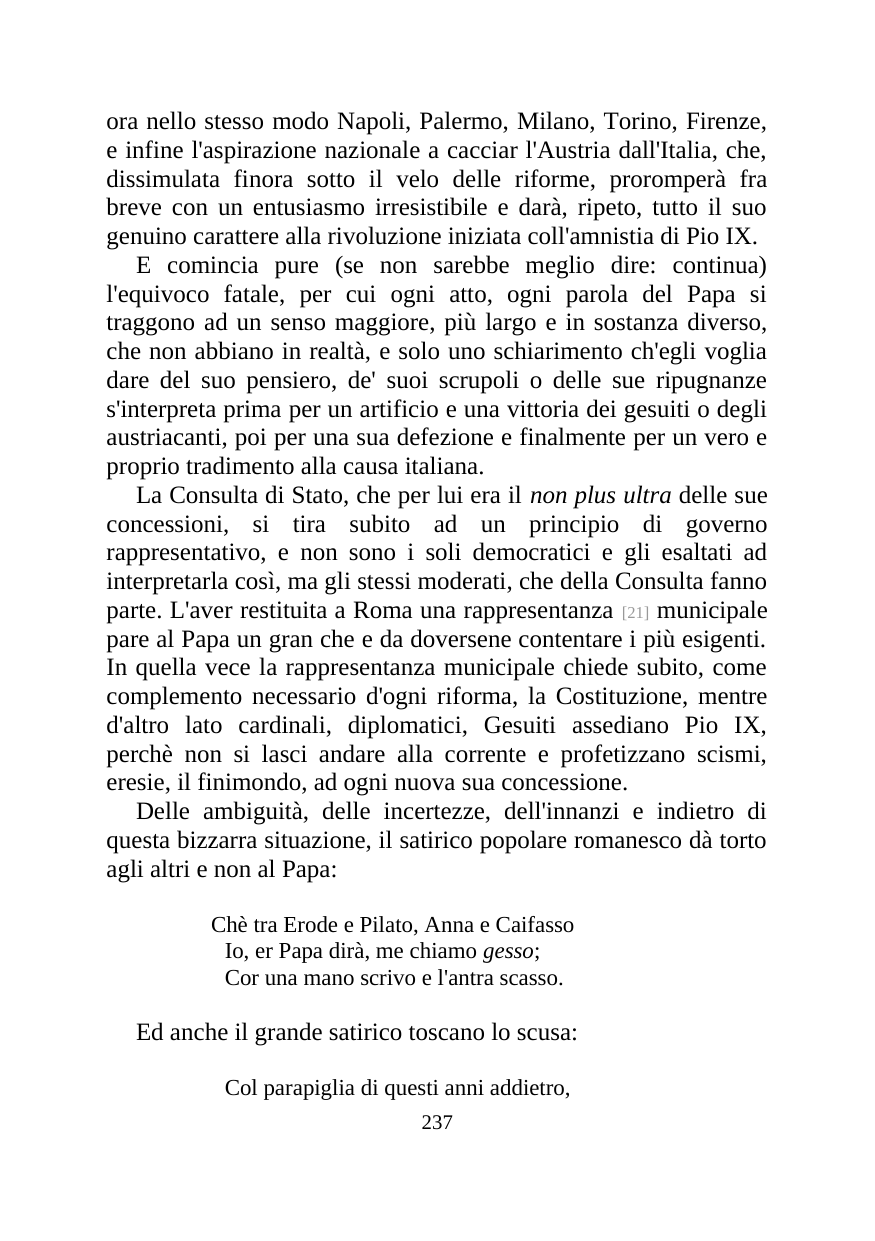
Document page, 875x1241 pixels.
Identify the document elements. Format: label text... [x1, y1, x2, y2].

text Io, er Papa dirà, me chiamo gesso; [195, 938, 768, 964]
text ora nello stesso modo Napoli, Palermo, Milano, Torino, Firenze, e infine l'aspirazione nazionale a cacciar l'Austria dall'Italia, che, dissimulata finora sotto il velo delle riforme, proromperà fra breve con un entusiasmo irresistibile e darà, ripeto, tutto il suo genuino carattere alla rivoluzione iniziata coll'amnistia di Pio IX. [106, 106, 768, 250]
text E comincia pure (se non sarebbe meglio dire: continua) l'equivoco fatale, per cui ogni atto, ogni parola del Papa si traggono ad un senso maggiore, più largo e in sostanza diverso, che non abbiano in realtà, e solo uno schiarimento ch'egli voglia dare del suo pensiero, de' suoi scrupoli o delle sue ripugnanze s'interpreta prima per un artificio e una vittoria dei gesuiti o degli austriacanti, poi per una sua defezione e finalmente per un vero e proprio tradimento alla causa italiana. [106, 250, 768, 480]
text Cor una mano scrivo e l'antra scasso. [195, 964, 768, 990]
text Chè tra Erode e Pilato, Anna e Caifasso [181, 911, 768, 938]
text Col parapiglia di questi anni addietro, [195, 1074, 768, 1101]
text Delle ambiguità, delle incertezze, dell'innanzi e indietro di questa bizzarra situazione, il satirico popolare romanesco dà torto agli altri e non al Papa: [106, 796, 768, 882]
text La Consulta di Stato, che per lui era il non plus ultra delle sue concessioni, si tira subito ad un principio di governo rappresentativo, e non sono i soli democratici e gli esaltati ad interpretarla così, ma gli stessi moderati, che della Consulta fanno parte. L'aver restituita a Roma una rappresentanza [21] municipale pare al Papa un gran che e da doversene contentare i più esigenti. In quella vece la rappresentanza municipale chiede subito, come complemento necessario d'ogni riforma, la Costituzione, mentre d'altro lato cardinali, diplomatici, Gesuiti assediano Pio IX, perchè non si lasci andare alla corrente e profetizzano scismi, eresie, il finimondo, ad ogni nuova sua concessione. [106, 480, 768, 796]
text Ed anche il grande satirico toscano lo scusa: [106, 1017, 768, 1045]
